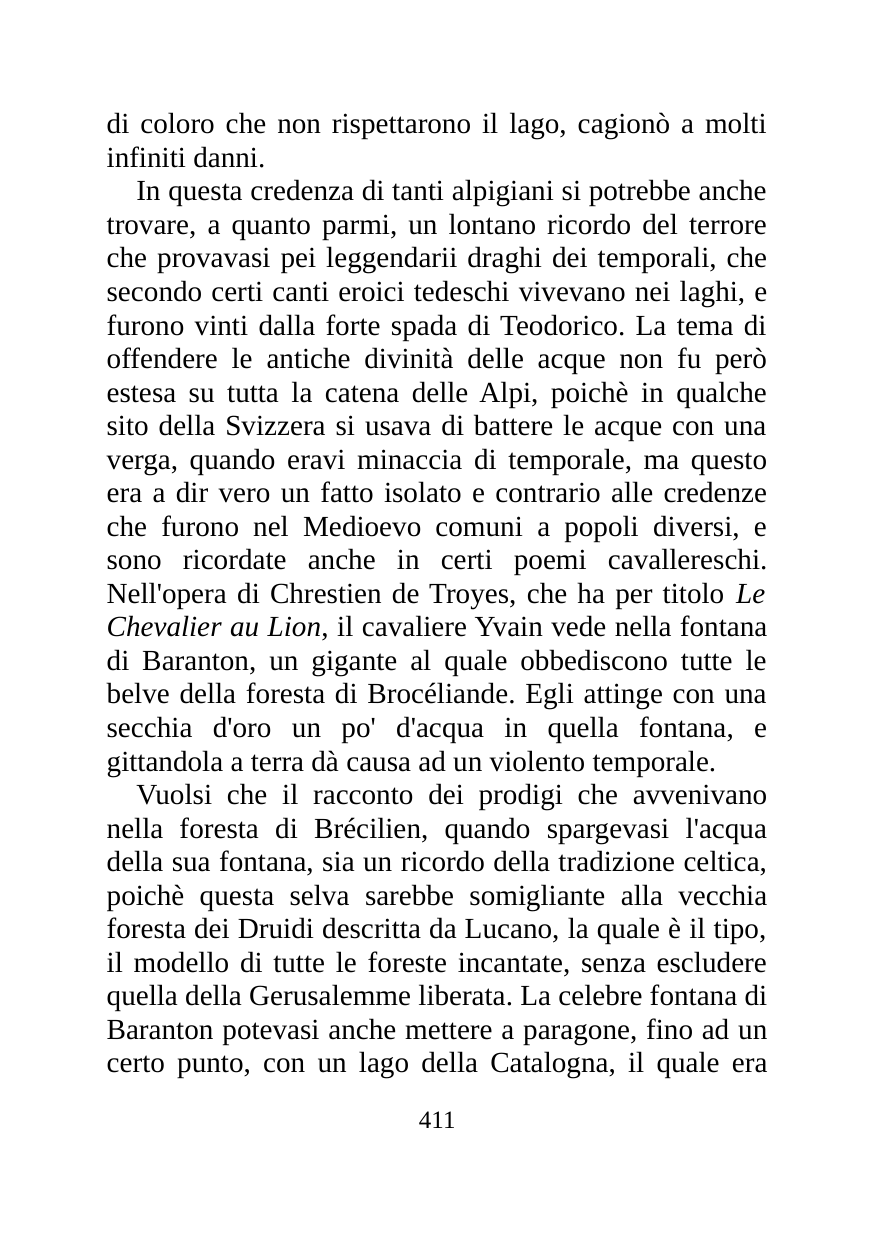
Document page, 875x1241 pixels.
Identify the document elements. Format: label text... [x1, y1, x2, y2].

text In questa credenza di tanti alpigiani si potrebbe anche trovare, a quanto parmi, un lontano ricordo del terrore che provavasi pei leggendarii draghi dei temporali, che secondo certi canti eroici tedeschi vivevano nei laghi, e furono vinti dalla forte spada di Teodorico. La tema di offendere le antiche divinità delle acque non fu però estesa su tutta la catena delle Alpi, poichè in qualche sito della Svizzera si usava di battere le acque con una verga, quando eravi minaccia di temporale, ma questo era a dir vero un fatto isolato e contrario alle credenze che furono nel Medioevo comuni a popoli diversi, e sono ricordate anche in certi poemi cavallereschi. Nell'opera di Chrestien de Troyes, che ha per titolo Le Chevalier au Lion, il cavaliere Yvain vede nella fontana di Baranton, un gigante al quale obbediscono tutte le belve della foresta di Brocéliande. Egli attinge con una secchia d'oro un po' d'acqua in quella fontana, e gittandola a terra dà causa ad un violento temporale. [106, 173, 768, 777]
text di coloro che non rispettarono il lago, cagionò a molti infiniti danni. [106, 106, 768, 173]
text Vuolsi che il racconto dei prodigi che avvenivano nella foresta di Brécilien, quando spargevasi l'acqua della sua fontana, sia un ricordo della tradizione celtica, poichè questa selva sarebbe somigliante alla vecchia foresta dei Druidi descritta da Lucano, la quale è il tipo, il modello di tutte le foreste incantate, senza escludere quella della Gerusalemme liberata. La celebre fontana di Baranton potevasi anche mettere a paragone, fino ad un certo punto, con un lago della Catalogna, il quale era [106, 777, 768, 1079]
